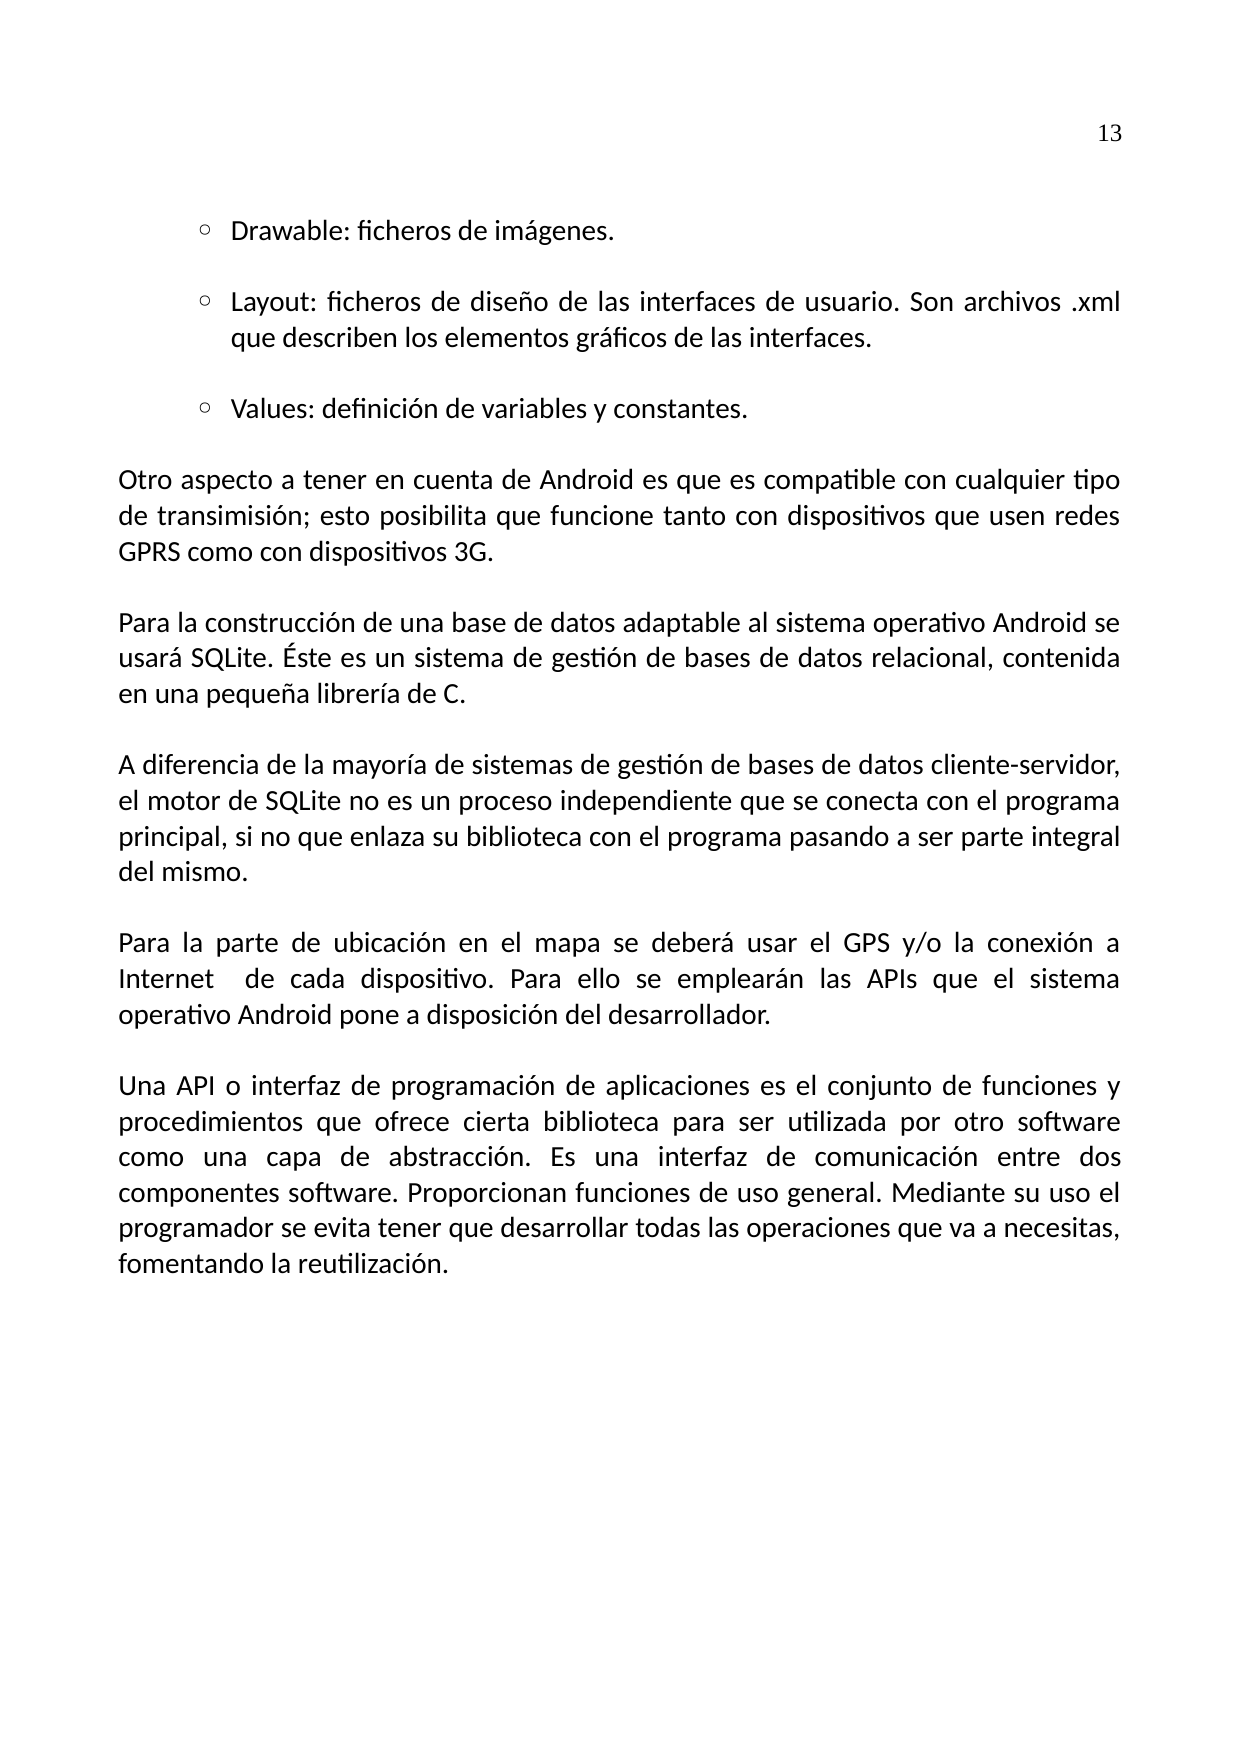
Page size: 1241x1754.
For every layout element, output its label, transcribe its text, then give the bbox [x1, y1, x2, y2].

text Otro aspecto a tener en cuenta de Android es que es compatible con cualquier tipo de transimisión; esto posibilita que funcione tanto con dispositivos que usen redes GPRS como con dispositivos 3G. [118, 461, 1122, 568]
list Layout: ficheros de diseño de las interfaces de usuario. Son archivos .xml que describen los elementos gráficos de las interfaces. [193, 283, 1122, 354]
text Una API o interfaz de programación de aplicaciones es el conjunto de funciones y procedimientos que ofrece cierta biblioteca para ser utilizada por otro software como una capa de abstracción. Es una interfaz de comunicación entre dos componentes software. Proporcionan funciones de uso general. Mediante su uso el programador se evita tener que desarrollar todas las operaciones que va a necesitas, fomentando la reutilización. [118, 1067, 1122, 1281]
text Para la parte de ubicación en el mapa se deberá usar el GPS y/o la conexión a Internet de cada dispositivo. Para ello se emplearán las APIs que el sistema operativo Android pone a disposición del desarrollador. [118, 924, 1122, 1031]
text A diferencia de la mayoría de sistemas de gestión de bases de datos cliente-servidor, el motor de SQLite no es un proceso independiente que se conecta con el programa principal, si no que enlaza su biblioteca con el programa pasando a ser parte integral del mismo. [118, 746, 1122, 889]
list Drawable: ficheros de imágenes. [193, 212, 1122, 248]
text Para la construcción de una base de datos adaptable al sistema operativo Android se usará SQLite. Éste es un sistema de gestión de bases de datos relacional, contenida en una pequeña librería de C. [118, 604, 1122, 711]
list Values: definición de variables y constantes. [193, 390, 1122, 426]
